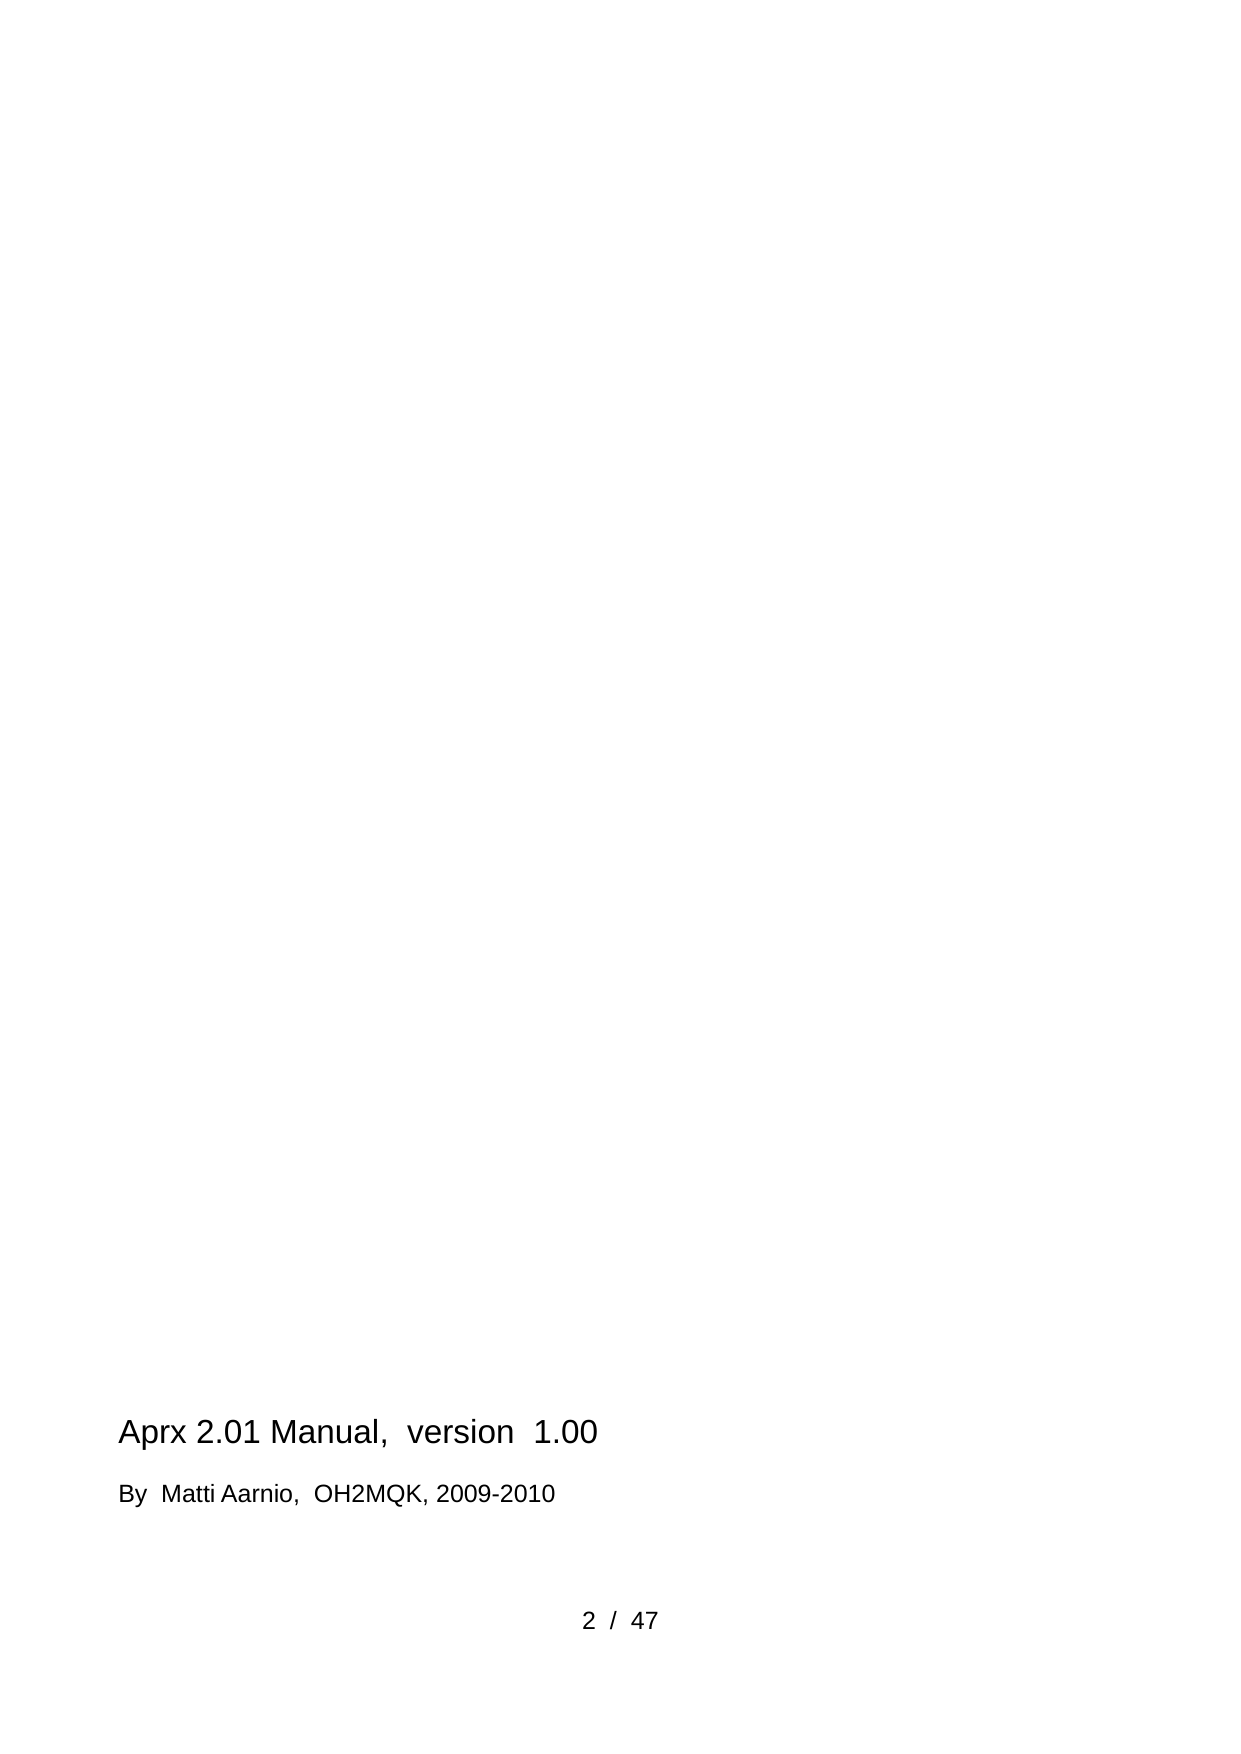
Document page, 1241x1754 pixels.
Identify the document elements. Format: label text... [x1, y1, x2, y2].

text Aprx 2.01 Manual, version 1.00 [118, 1412, 1122, 1450]
text By Matti Aarnio, OH2MQK, 2009-2010 [118, 1479, 1122, 1508]
